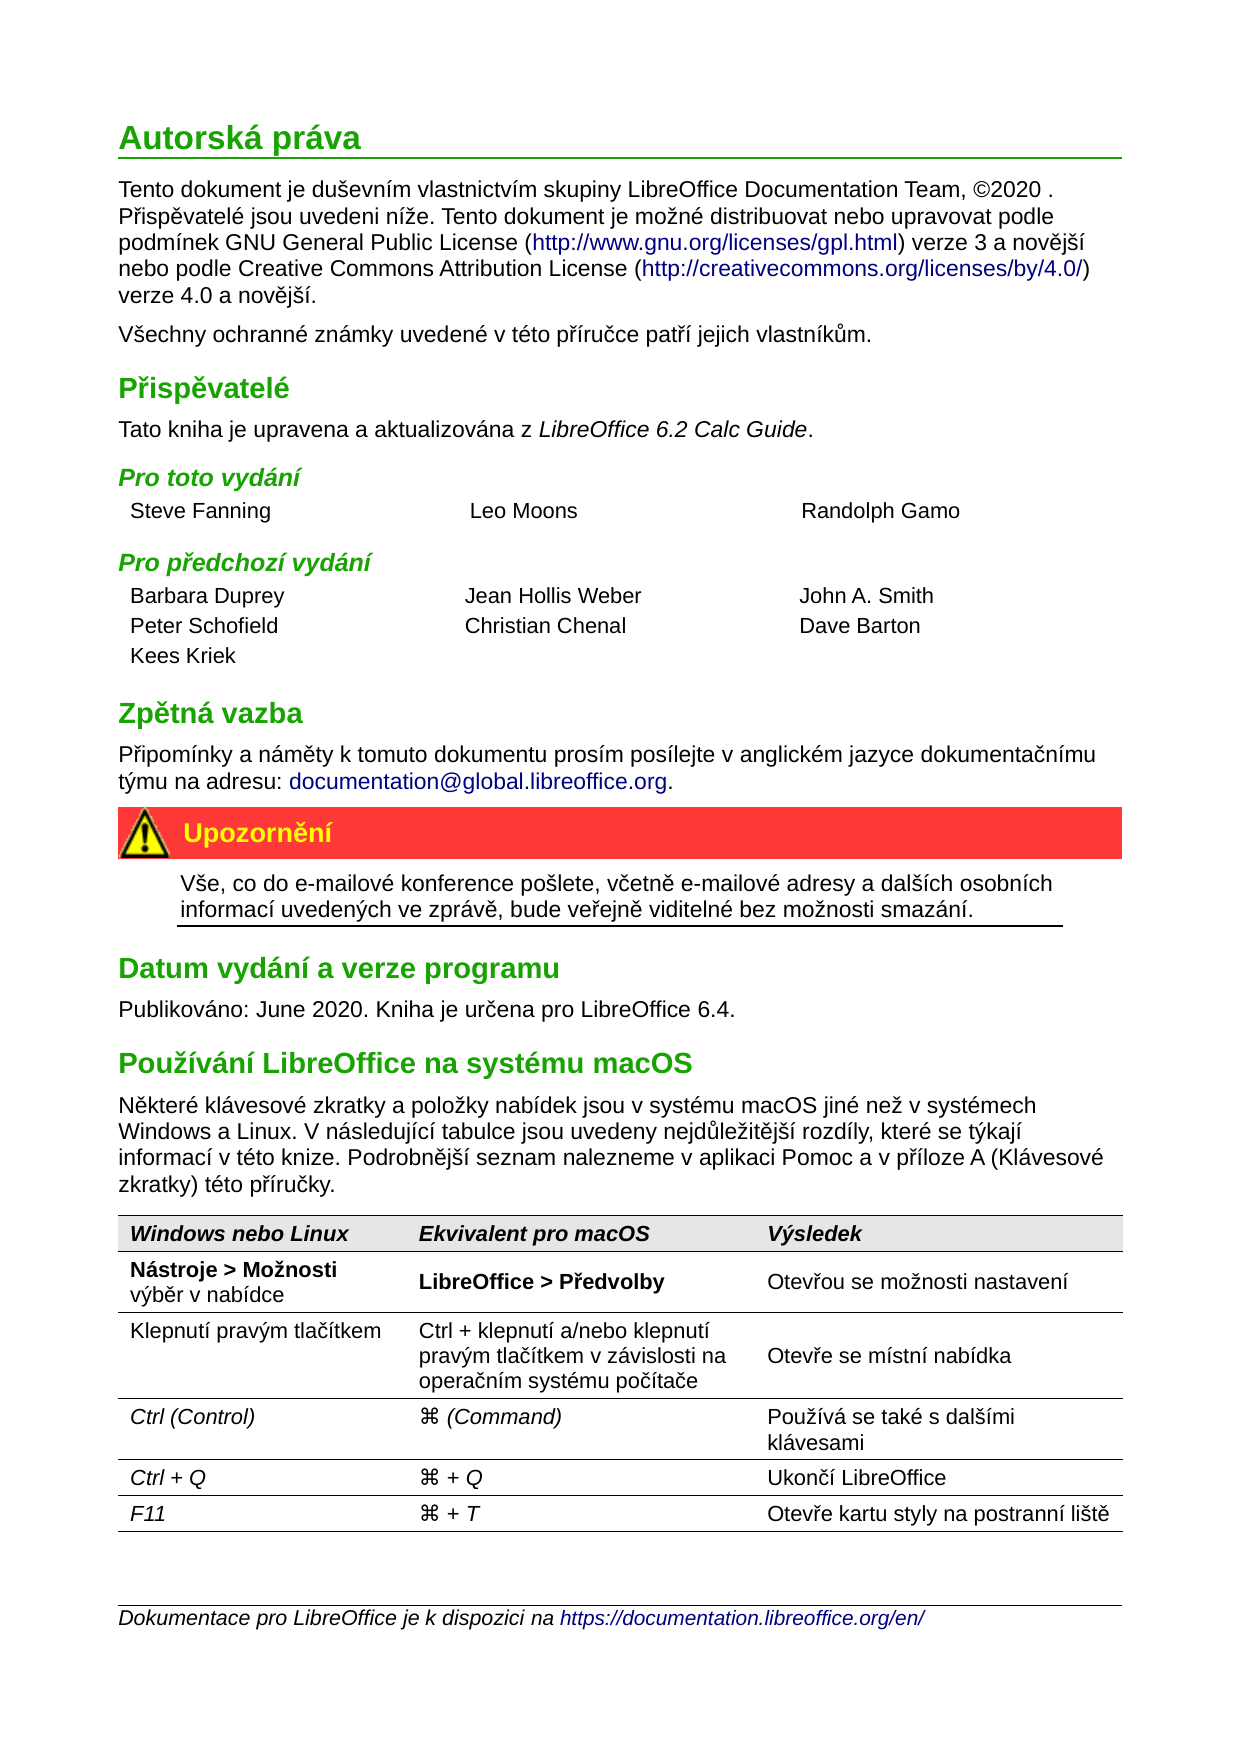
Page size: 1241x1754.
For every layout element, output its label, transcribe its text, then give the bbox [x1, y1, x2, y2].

picture [119, 807, 170, 858]
table_cell [453, 643, 787, 672]
table_cell Klepnutí pravým tlačítkem [118, 1313, 407, 1398]
table_header Steve Fanning [118, 498, 458, 527]
table_cell F11 [118, 1496, 407, 1531]
subtitle Upozornění [118, 814, 1122, 855]
table_cell Peter Schofield [118, 613, 453, 643]
table_cell ⌘ (Command) [407, 1399, 755, 1459]
subtitle Pro předchozí vydání [118, 548, 1122, 577]
table_cell Otevře se místní nabídka [755, 1313, 1123, 1398]
subtitle Pro toto vydání [118, 463, 1122, 492]
table_header Jean Hollis Weber [453, 583, 787, 613]
table_cell Ukončí LibreOffice [755, 1460, 1123, 1495]
table_cell Nástroje > Možnosti výběr v nabídce [118, 1252, 407, 1312]
table_cell [788, 643, 1122, 672]
table_header Leo Moons [458, 498, 789, 527]
text Připomínky a náměty k tomuto dokumentu prosím posílejte v anglickém jazyce dokumentačnímu týmu na adresu: documentation@global.libreoffice.org. [118, 741, 1122, 794]
table_header Výsledek [755, 1216, 1123, 1251]
subtitle Datum vydání a verze programu [118, 951, 1122, 984]
table_cell Ctrl + klepnutí a/nebo klepnutí pravým tlačítkem v závislosti na operačním systému počítače [407, 1313, 755, 1398]
table_cell Kees Kriek [118, 643, 453, 672]
table_cell Otevře kartu styly na postranní liště [755, 1496, 1123, 1531]
subtitle Přispěvatelé [118, 371, 1122, 404]
table_header Randolph Gamo [789, 498, 1122, 527]
table_cell Otevřou se možnosti nastavení [755, 1252, 1123, 1312]
table_cell ⌘ + Q [407, 1460, 755, 1495]
subtitle Používání LibreOffice na systému macOS [118, 1046, 1122, 1080]
table_header Barbara Duprey [118, 583, 453, 613]
text Tato kniha je upravena a aktualizována z LibreOffice 6.2 Calc Guide. [118, 416, 1122, 442]
text Některé klávesové zkratky a položky nabídek jsou v systému macOS jiné než v systémech Windows a Linux. V následující tabulce jsou uvedeny nejdůležitější rozdíly, které se týkají informací v této knize. Podrobnější seznam nalezneme v aplikaci Pomoc a v příloze A (Klávesové zkratky) této příručky. [118, 1092, 1122, 1197]
table_cell Ctrl + Q [118, 1460, 407, 1495]
table_cell Používá se také s dalšími klávesami [755, 1399, 1123, 1459]
table_header Windows nebo Linux [118, 1216, 407, 1251]
text Všechny ochranné známky uvedené v této příručce patří jejich vlastníkům. [118, 321, 1122, 347]
table_header Ekvivalent pro macOS [407, 1216, 755, 1251]
table_cell Christian Chenal [453, 613, 787, 643]
text Vše, co do e-mailové konference pošlete, včetně e-mailové adresy a dalších osobních informací uvedených ve zprávě, bude veřejně viditelné bez možnosti smazání. [177, 866, 1063, 925]
table_cell LibreOffice > Předvolby [407, 1252, 755, 1312]
table_cell ⌘ + T [407, 1496, 755, 1531]
subtitle Autorská práva [118, 118, 1122, 157]
subtitle Zpětná vazba [118, 696, 1122, 730]
table_cell Dave Barton [788, 613, 1122, 643]
table_header John A. Smith [788, 583, 1122, 613]
text Publikováno: červen 2020. Kniha je určena pro LibreOffice 6.4. [118, 996, 1122, 1023]
text Tento dokument je duševním vlastnictvím skupiny LibreOffice Documentation Team, ©2020 . Přispěvatelé jsou uvedeni níže. Tento dokument je možné distribuovat nebo upravovat podle podmínek GNU General Public License (http://www.gnu.org/licenses/gpl.html) verze 3 a novější nebo podle Creative Commons Attribution License (http://creativecommons.org/licenses/by/4.0/) verze 4.0 a novější. [118, 176, 1122, 308]
table_cell Ctrl (Control) [118, 1399, 407, 1459]
